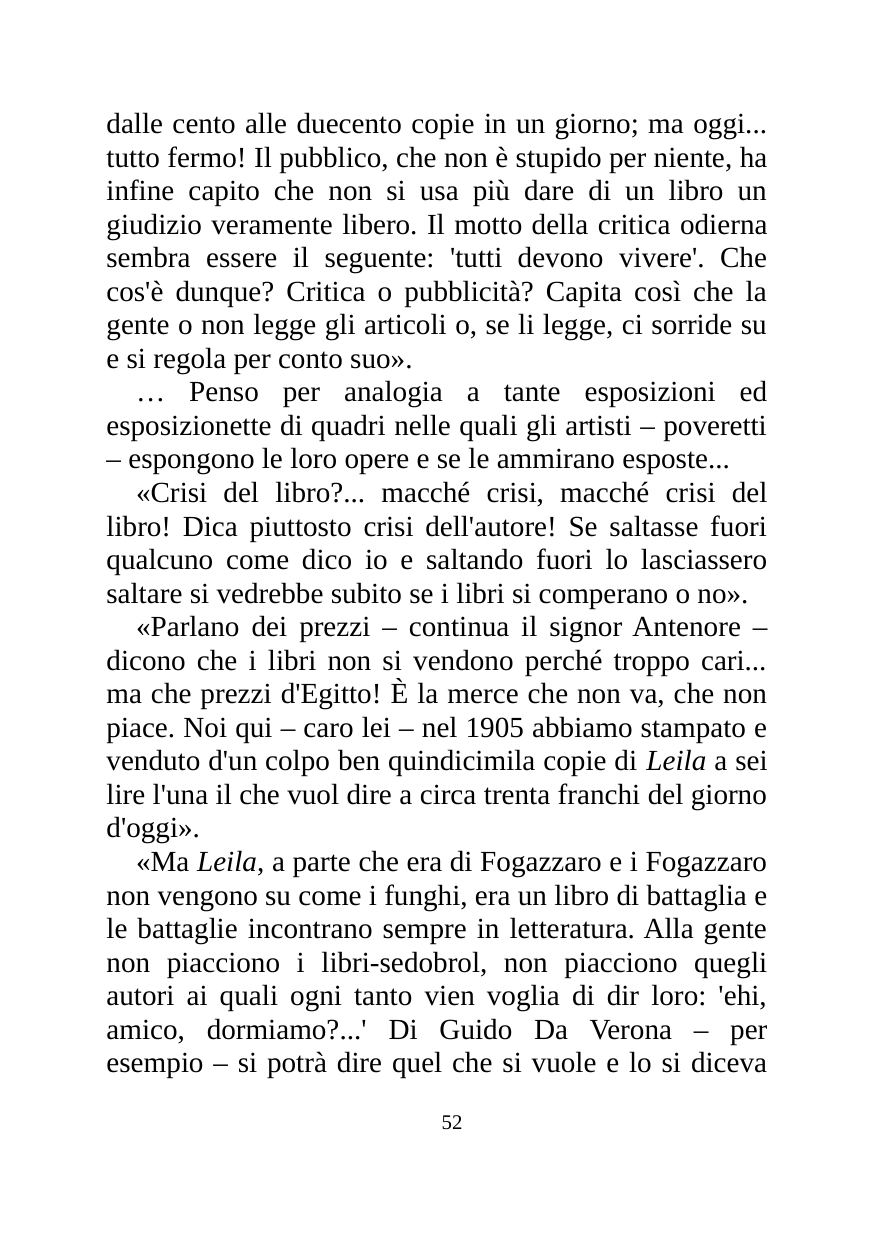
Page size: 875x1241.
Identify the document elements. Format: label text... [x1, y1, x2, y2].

text «Ma Leila, a parte che era di Fogazzaro e i Fogazzaro non vengono su come i funghi, era un libro di battaglia e le battaglie incontrano sempre in letteratura. Alla gente non piacciono i libri-sedobrol, non piacciono quegli autori ai quali ogni tanto vien voglia di dir loro: 'ehi, amico, dormiamo?...' Di Guido Da Verona – per esempio – si potrà dire quel che si vuole e lo si diceva [106, 844, 768, 1079]
text … Penso per analogia a tante esposizioni ed esposizionette di quadri nelle quali gli artisti – poveretti – espongono le loro opere e se le ammirano esposte... [106, 374, 768, 475]
text «Parlano dei prezzi – continua il signor Antenore – dicono che i libri non si vendono perché troppo cari... ma che prezzi d'Egitto! È la merce che non va, che non piace. Noi qui – caro lei – nel 1905 abbiamo stampato e venduto d'un colpo ben quindicimila copie di Leila a sei lire l'una il che vuol dire a circa trenta franchi del giorno d'oggi». [106, 609, 768, 844]
text «Crisi del libro?... macché crisi, macché crisi del libro! Dica piuttosto crisi dell'autore! Se saltasse fuori qualcuno come dico io e saltando fuori lo lasciassero saltare si vedrebbe subito se i libri si comperano o no». [106, 475, 768, 609]
text dalle cento alle duecento copie in un giorno; ma oggi... tutto fermo! Il pubblico, che non è stupido per niente, ha infine capito che non si usa più dare di un libro un giudizio veramente libero. Il motto della critica odierna sembra essere il seguente: 'tutti devono vivere'. Che cos'è dunque? Critica o pubblicità? Capita così che la gente o non legge gli articoli o, se li legge, ci sorride su e si regola per conto suo». [106, 106, 768, 374]
